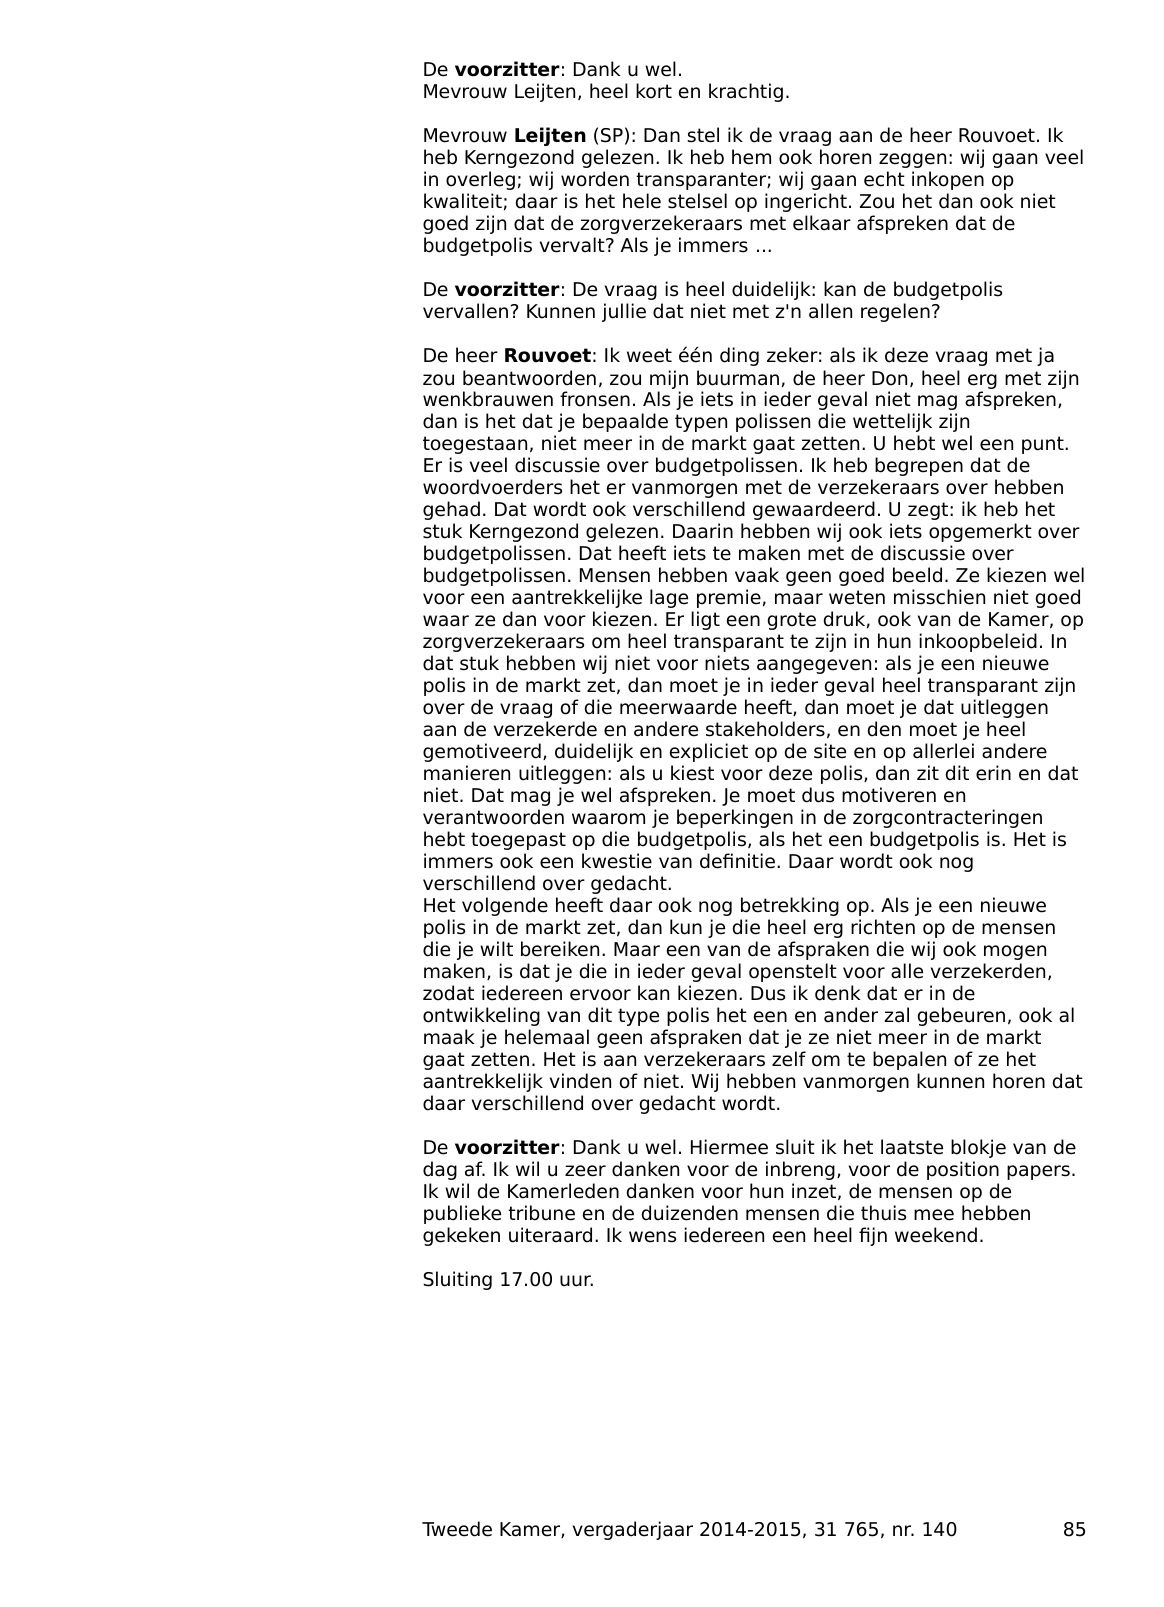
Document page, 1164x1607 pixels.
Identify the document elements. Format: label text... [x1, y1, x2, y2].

text Mevrouw Leijten (SP): Dan stel ik de vraag aan de heer Rouvoet. Ik heb Kerngezond gelezen. Ik heb hem ook horen zeggen: wij gaan veel in overleg; wij worden transparanter; wij gaan echt inkopen op kwaliteit; daar is het hele stelsel op ingericht. Zou het dan ook niet goed zijn dat de zorgverzekeraars met elkaar afspreken dat de budgetpolis vervalt? Als je immers ... [422, 125, 1087, 257]
text Sluiting 17.00 uur. [422, 1269, 1087, 1291]
text De voorzitter: Dank u wel. Hiermee sluit ik het laatste blokje van de dag af. Ik wil u zeer danken voor de inbreng, voor de position papers. Ik wil de Kamerleden danken voor hun inzet, de mensen op de publieke tribune en de duizenden mensen die thuis mee hebben gekeken uiteraard. Ik wens iedereen een heel fijn weekend. [422, 1137, 1087, 1247]
text Het volgende heeft daar ook nog betrekking op. Als je een nieuwe polis in de markt zet, dan kun je die heel erg richten op de mensen die je wilt bereiken. Maar een van de afspraken die wij ook mogen maken, is dat je die in ieder geval openstelt voor alle verzekerden, zodat iedereen ervoor kan kiezen. Dus ik denk dat er in de ontwikkeling van dit type polis het een en ander zal gebeuren, ook al maak je helemaal geen afspraken dat je ze niet meer in de markt gaat zetten. Het is aan verzekeraars zelf om te bepalen of ze het aantrekkelijk vinden of niet. Wij hebben vanmorgen kunnen horen dat daar verschillend over gedacht wordt. [422, 895, 1087, 1115]
text De heer Rouvoet: Ik weet één ding zeker: als ik deze vraag met ja zou beantwoorden, zou mijn buurman, de heer Don, heel erg met zijn wenkbrauwen fronsen. Als je iets in ieder geval niet mag afspreken, dan is het dat je bepaalde typen polissen die wettelijk zijn toegestaan, niet meer in de markt gaat zetten. U hebt wel een punt. Er is veel discussie over budgetpolissen. Ik heb begrepen dat de woordvoerders het er vanmorgen met de verzekeraars over hebben gehad. Dat wordt ook verschillend gewaardeerd. U zegt: ik heb het stuk Kerngezond gelezen. Daarin hebben wij ook iets opgemerkt over budgetpolissen. Dat heeft iets te maken met de discussie over budgetpolissen. Mensen hebben vaak geen goed beeld. Ze kiezen wel voor een aantrekkelijke lage premie, maar weten misschien niet goed waar ze dan voor kiezen. Er ligt een grote druk, ook van de Kamer, op zorgverzekeraars om heel transparant te zijn in hun inkoopbeleid. In dat stuk hebben wij niet voor niets aangegeven: als je een nieuwe polis in de markt zet, dan moet je in ieder geval heel transparant zijn over de vraag of die meerwaarde heeft, dan moet je dat uitleggen aan de verzekerde en andere stakeholders, en den moet je heel gemotiveerd, duidelijk en expliciet op de site en op allerlei andere manieren uitleggen: als u kiest voor deze polis, dan zit dit erin en dat niet. Dat mag je wel afspreken. Je moet dus motiveren en verantwoorden waarom je beperkingen in de zorgcontracteringen hebt toegepast op die budgetpolis, als het een budgetpolis is. Het is immers ook een kwestie van definitie. Daar wordt ook nog verschillend over gedacht. [422, 345, 1087, 895]
text Mevrouw Leijten, heel kort en krachtig. [422, 81, 1087, 103]
text De voorzitter: De vraag is heel duidelijk: kan de budgetpolis vervallen? Kunnen jullie dat niet met z'n allen regelen? [422, 279, 1087, 323]
text De voorzitter: Dank u wel. [422, 59, 1087, 81]
